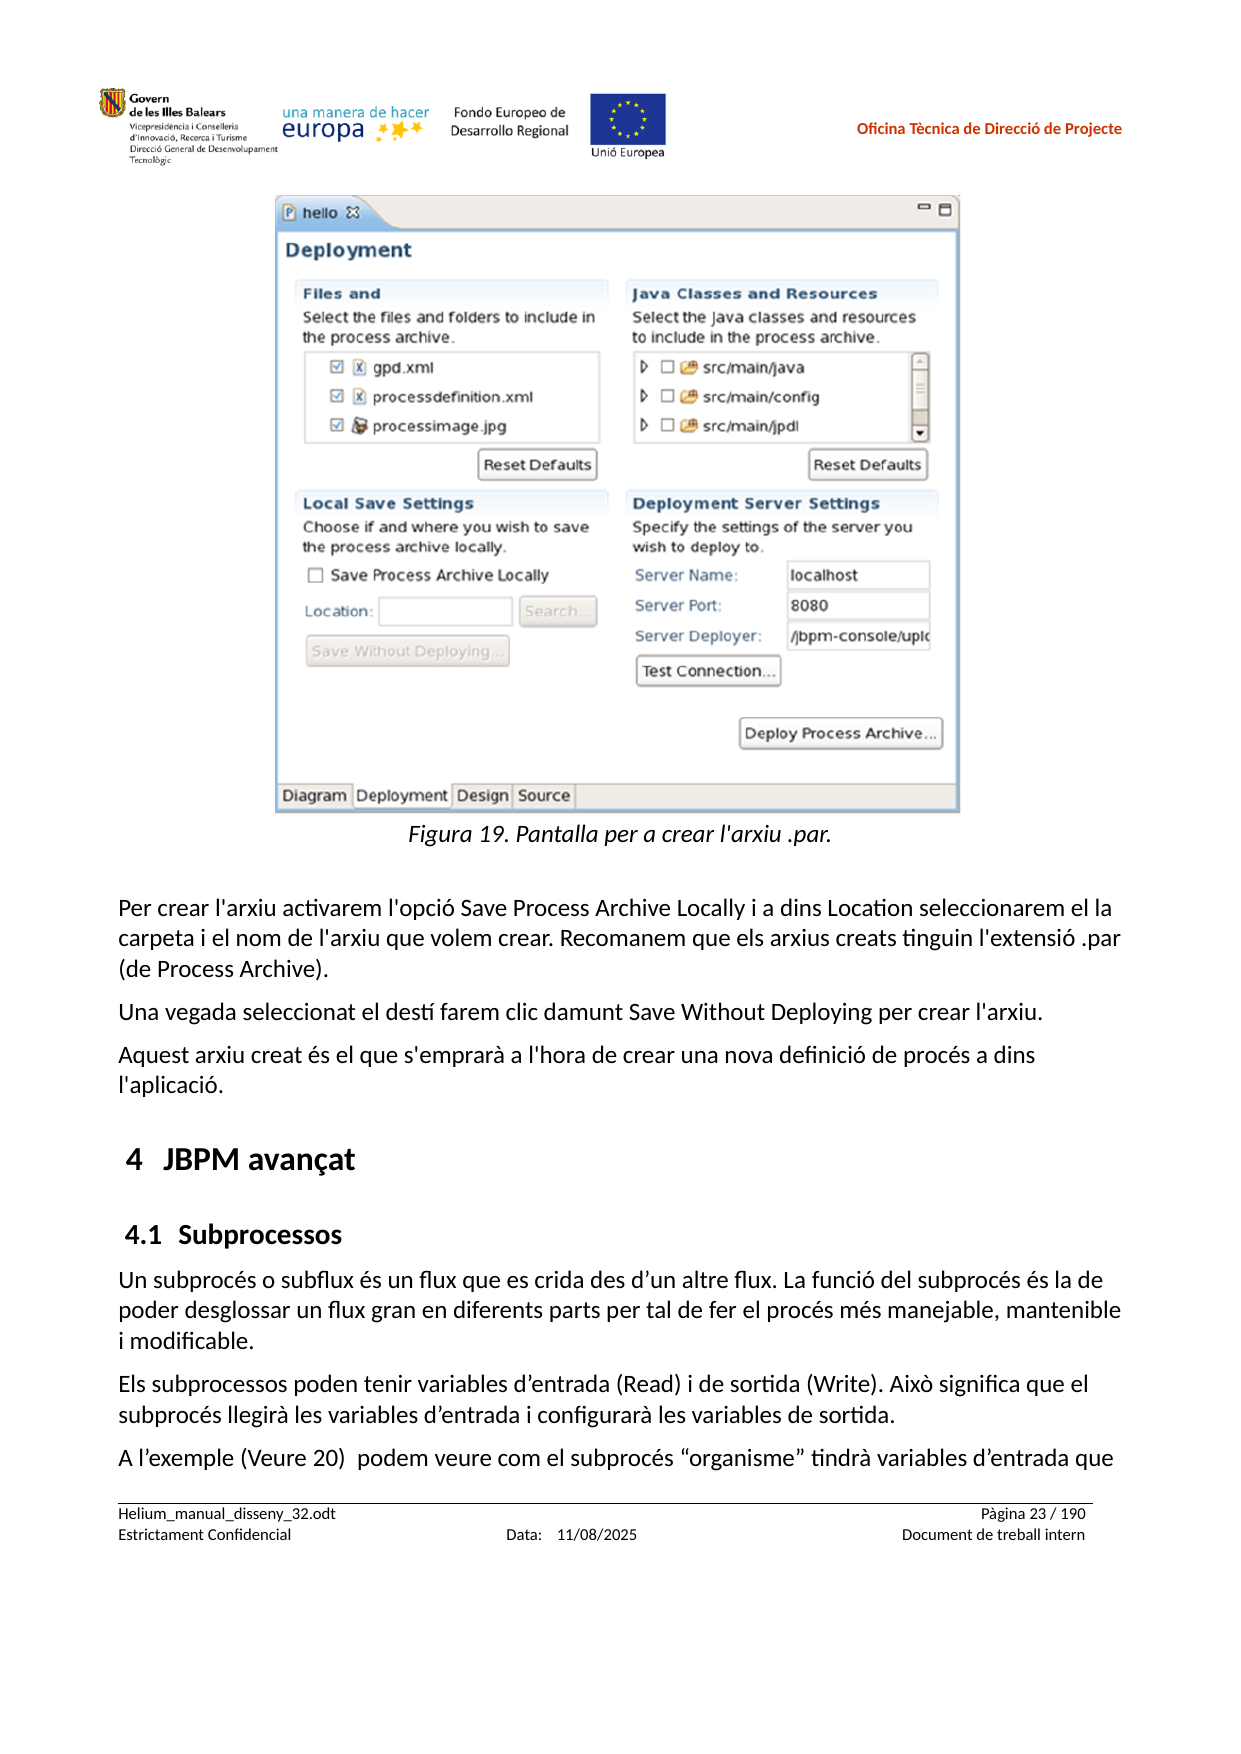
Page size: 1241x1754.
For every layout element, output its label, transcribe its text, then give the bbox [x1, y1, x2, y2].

text Figura 19. Pantalla per a crear l'arxiu .par. [274, 819, 967, 849]
text A l’exemple (Veure 20) podem veure com el subprocés “organisme” tindrà variables d’entrada que [118, 1442, 1122, 1472]
subtitle JBPM avançat [118, 1138, 1122, 1178]
text Els subprocessos poden tenir variables d’entrada (Read) i de sortida (Write). Això significa que el subprocés llegirà les variables d’entrada i configurarà les variables de sortida. [118, 1368, 1122, 1429]
picture [273, 193, 967, 819]
text Per crear l'arxiu activarem l'opció Save Process Archive Locally i a dins Location seleccionarem el la carpeta i el nom de l'arxiu que volem crear. Recomanem que els arxius creats tinguin l'extensió .par (de Process Archive). [118, 892, 1122, 983]
text Una vegada seleccionat el destí farem clic damunt Save Without Deploying per crear l'arxiu. [118, 996, 1122, 1027]
picture [99, 87, 668, 166]
text Aquest arxiu creat és el que s'emprarà a l'hora de crear una nova definició de procés a dins l'aplicació. [118, 1039, 1122, 1100]
text Un subprocés o subflux és un flux que es crida des d’un altre flux. La funció del subprocés és la de poder desglossar un flux gran en diferents parts per tal de fer el procés més manejable, mantenible i modificable. [118, 1264, 1122, 1356]
subtitle Subprocessos [118, 1216, 1122, 1252]
